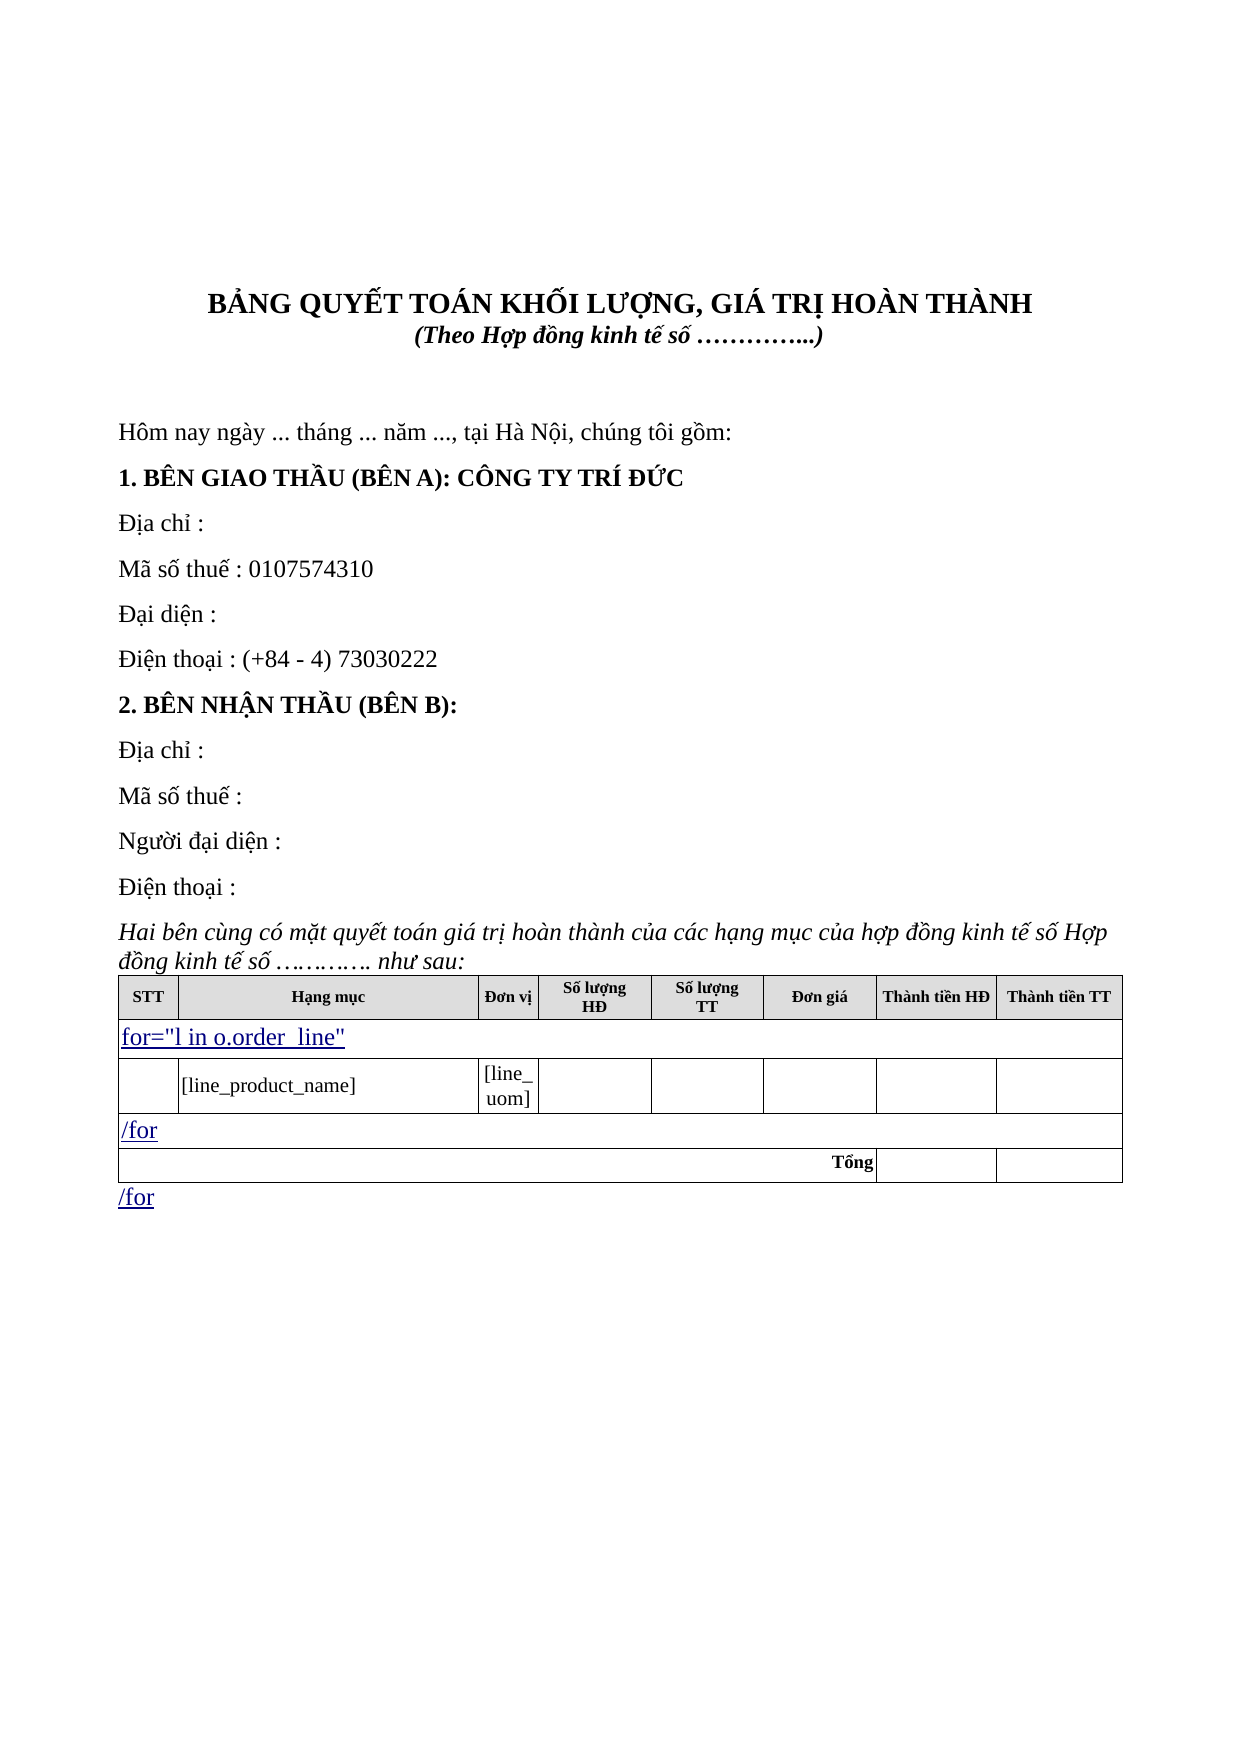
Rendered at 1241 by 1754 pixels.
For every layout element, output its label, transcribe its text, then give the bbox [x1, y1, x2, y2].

table_cell [539, 1059, 651, 1112]
table_header [118, 118, 1122, 268]
table_cell [877, 1059, 996, 1112]
table_cell Điện thoại : [118, 855, 1122, 900]
table_header Đơn giá [764, 976, 876, 1019]
text /for [118, 1183, 1122, 1211]
table_cell /for [119, 1114, 1122, 1147]
table_cell for="l in o.order_line" [119, 1020, 1122, 1058]
table_cell Tổng [119, 1149, 876, 1182]
table_cell Mã số thuế : 0107574310 [118, 537, 1122, 582]
table_header Đơn vị [479, 976, 538, 1019]
table_cell Đại diện : [118, 583, 1122, 628]
table_cell 1. BÊN GIAO THẦU (BÊN A): CÔNG TY TRÍ ĐỨC [118, 446, 1122, 492]
table_header Thành tiền TT [997, 976, 1122, 1019]
table_header Số lượng HĐ [539, 976, 651, 1019]
table_cell Hai bên cùng có mặt quyết toán giá trị hoàn thành của các hạng mục của hợp đồng kinh tế số Hợp đồng kinh tế số …………. như sau: [118, 900, 1122, 974]
table_cell [997, 1149, 1122, 1182]
table_cell Mã số thuế : [118, 764, 1122, 809]
table_cell 2. BÊN NHẬN THẦU (BÊN B): [118, 673, 1122, 719]
table_cell Người đại diện : [118, 810, 1122, 855]
table_cell [line_product_name] [179, 1059, 478, 1112]
table_cell [997, 1059, 1122, 1112]
table_cell [119, 1059, 178, 1112]
table_cell [764, 1059, 876, 1112]
table_cell BẢNG QUYẾT TOÁN KHỐI LƯỢNG, GIÁ TRỊ HOÀN THÀNH (Theo Hợp đồng kinh tế số …………...) [118, 268, 1122, 351]
table_cell [652, 1059, 763, 1112]
table_cell [line_uom] [479, 1059, 538, 1112]
table_cell [877, 1149, 996, 1182]
table_header Thành tiền HĐ [877, 976, 996, 1019]
table_cell Địa chỉ : [118, 719, 1122, 764]
table_cell [118, 351, 1122, 401]
table_header Số lượng TT [652, 976, 763, 1019]
table_cell Hôm nay ngày ... tháng ... năm ..., tại Hà Nội, chúng tôi gồm: [118, 401, 1122, 446]
table_header STT [119, 976, 178, 1019]
table_cell Điện thoại : (+84 - 4) 73030222 [118, 628, 1122, 673]
table_header Hạng mục [179, 976, 478, 1019]
table_cell Địa chỉ : [118, 492, 1122, 537]
